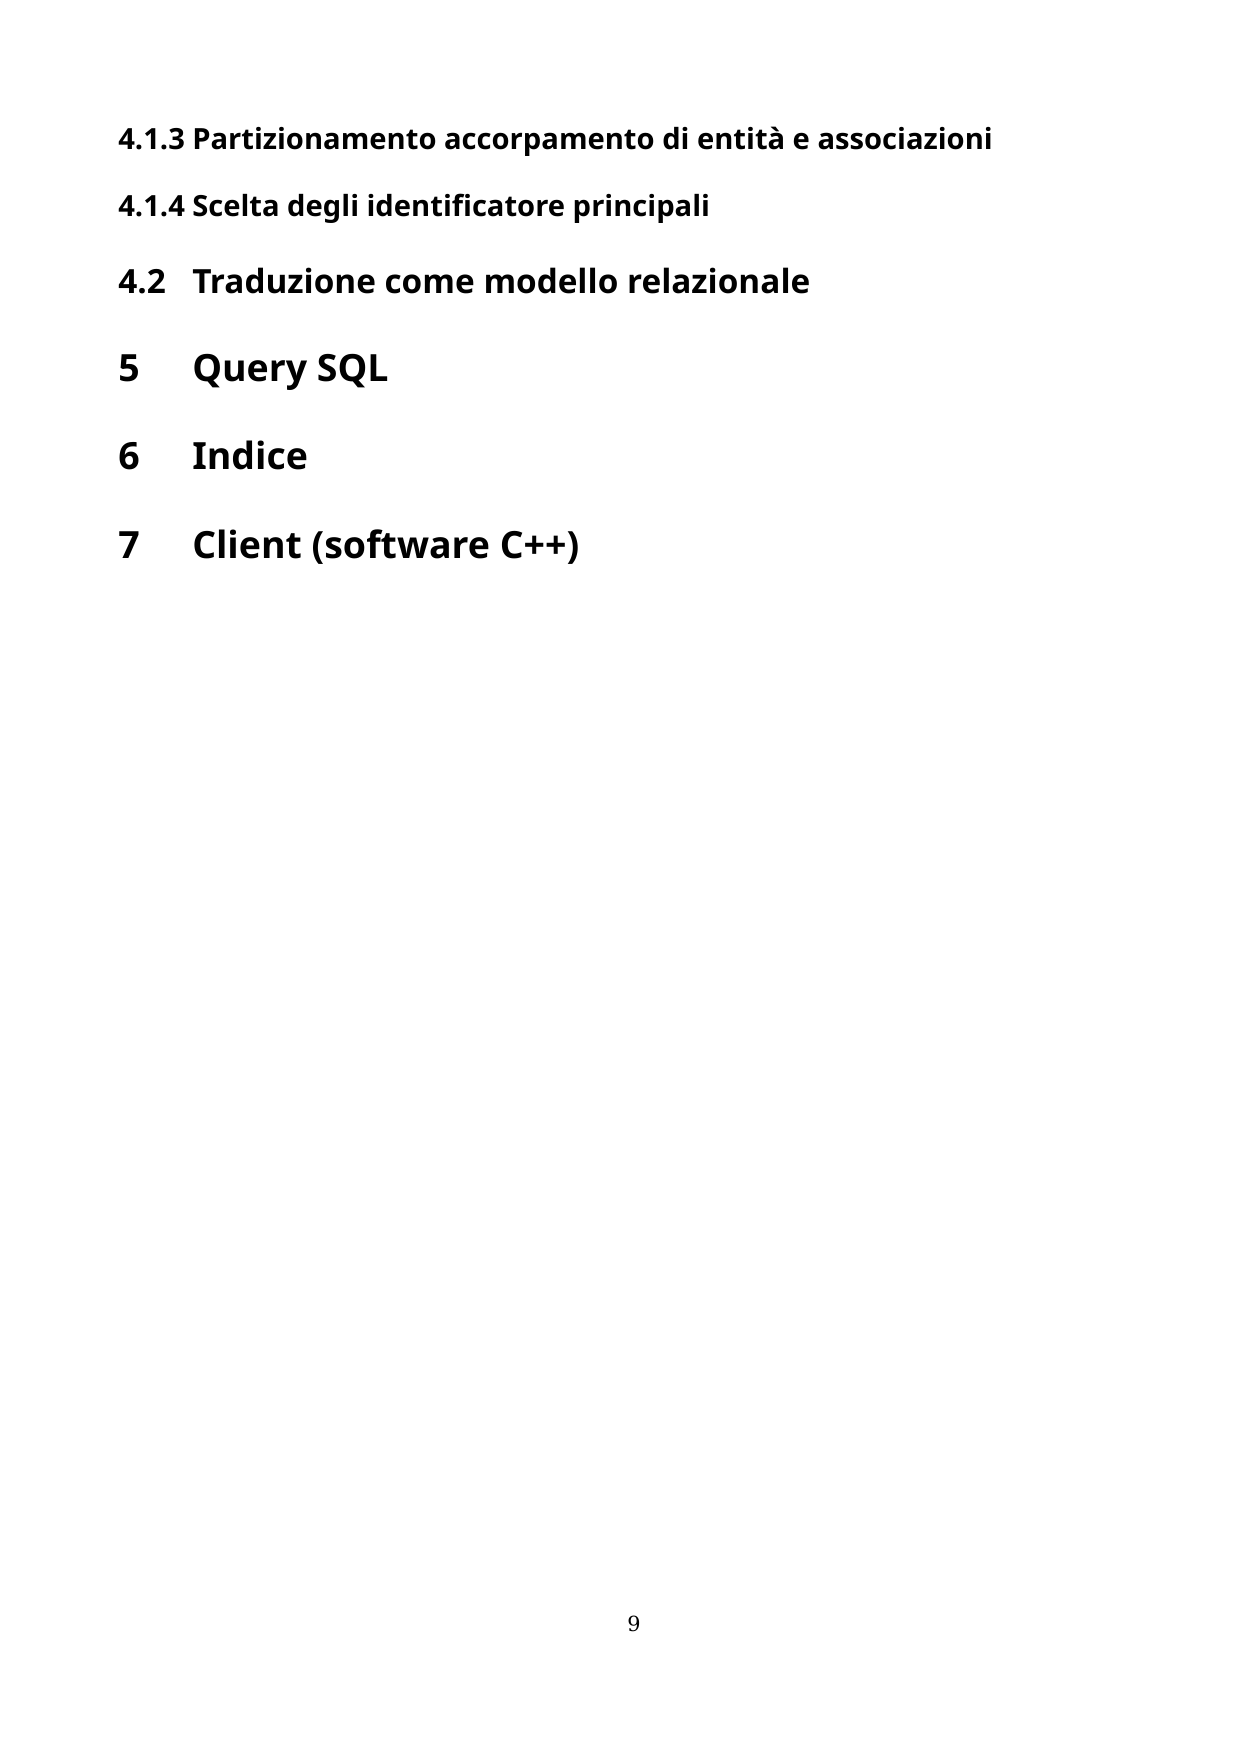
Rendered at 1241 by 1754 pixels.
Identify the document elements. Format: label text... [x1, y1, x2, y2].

subtitle Indice [118, 429, 1122, 480]
subtitle Partizionamento accorpamento di entità e associazioni [118, 118, 1122, 158]
subtitle Traduzione come modello relazionale [118, 258, 1122, 303]
subtitle Query SQL [118, 341, 1122, 392]
subtitle Scelta degli identificatore principali [118, 185, 1122, 224]
subtitle Client (software C++) [118, 518, 1122, 569]
